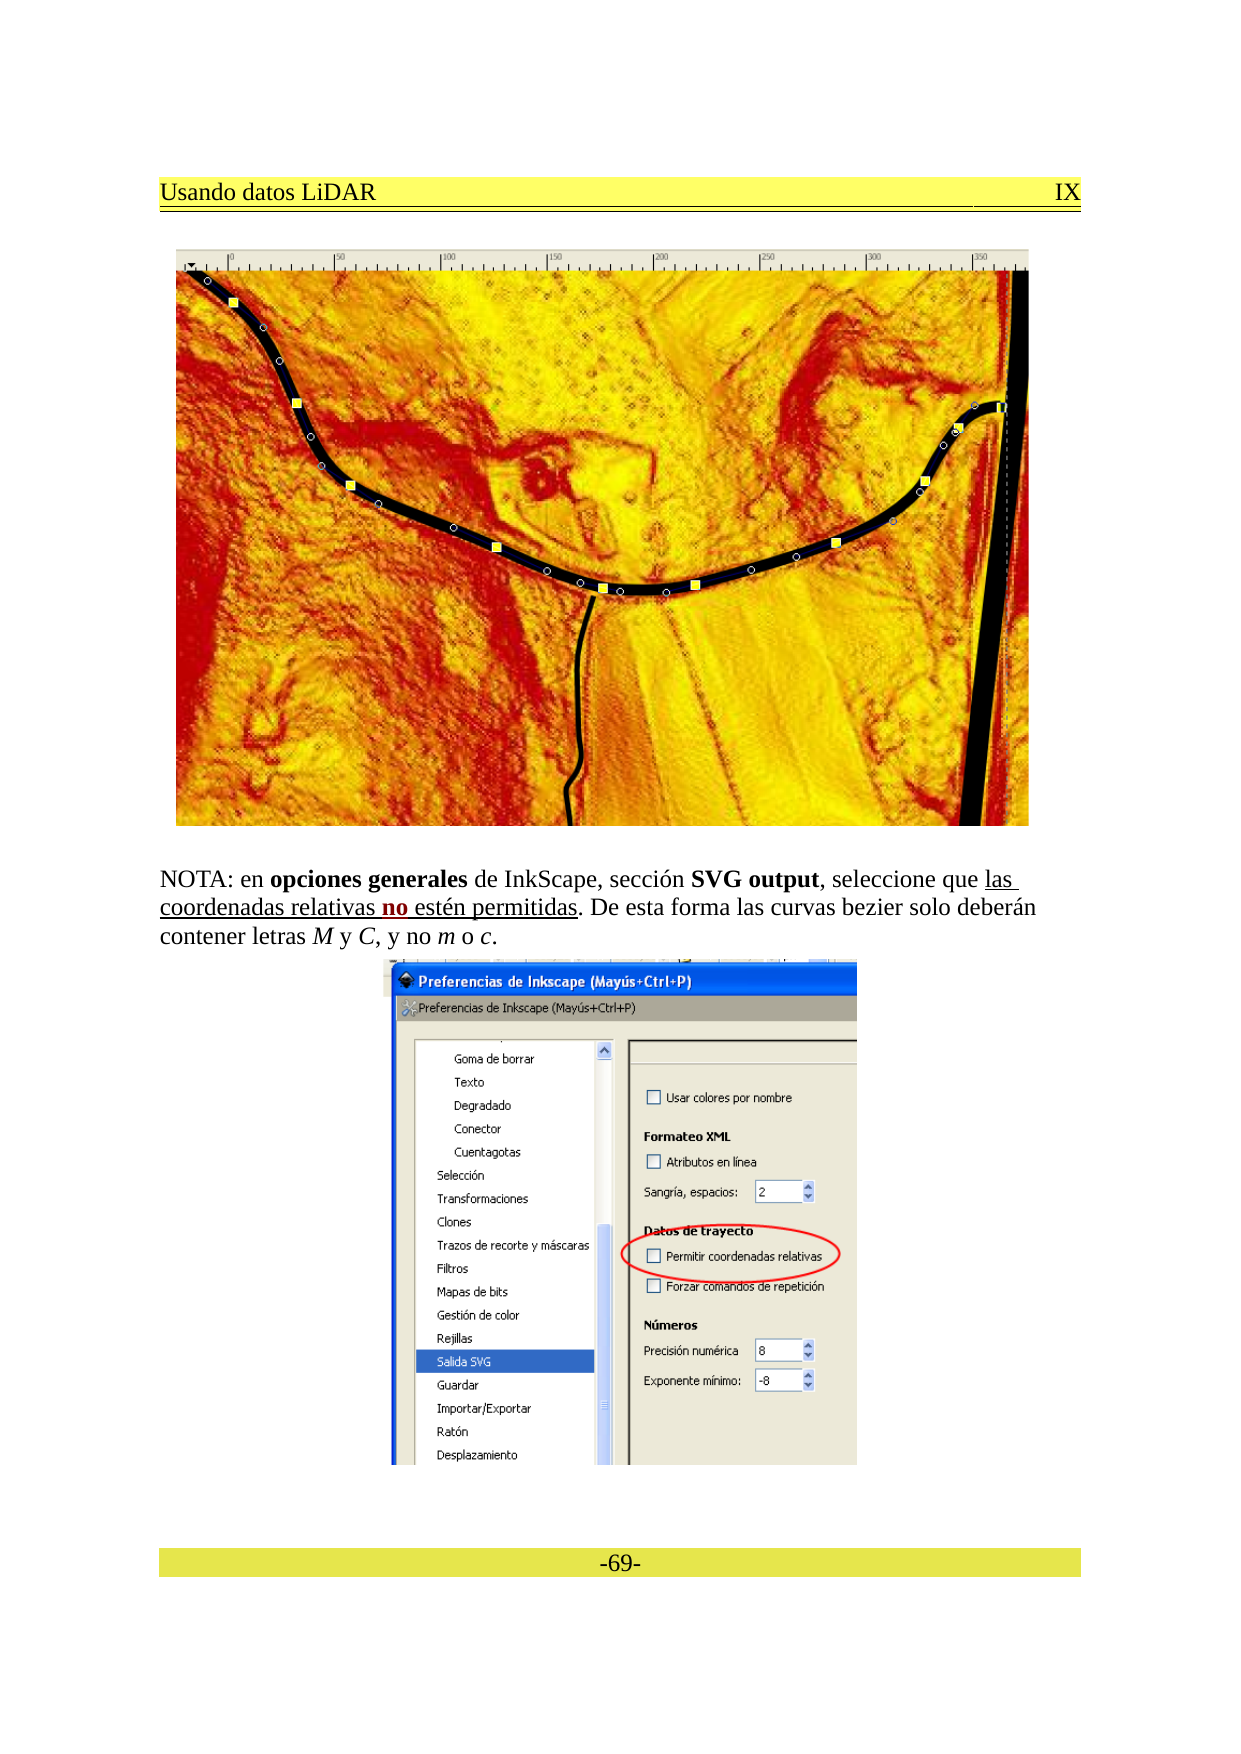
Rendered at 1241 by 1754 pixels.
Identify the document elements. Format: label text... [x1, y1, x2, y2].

picture [176, 249, 1029, 826]
text NOTA: en opciones generales de InkScape, sección SVG output, seleccione que las coordenadas relativas no estén permitidas. De esta forma las curvas bezier solo deberán contener letras M y C, y no m o c. [159, 864, 1081, 950]
picture [383, 959, 857, 1465]
